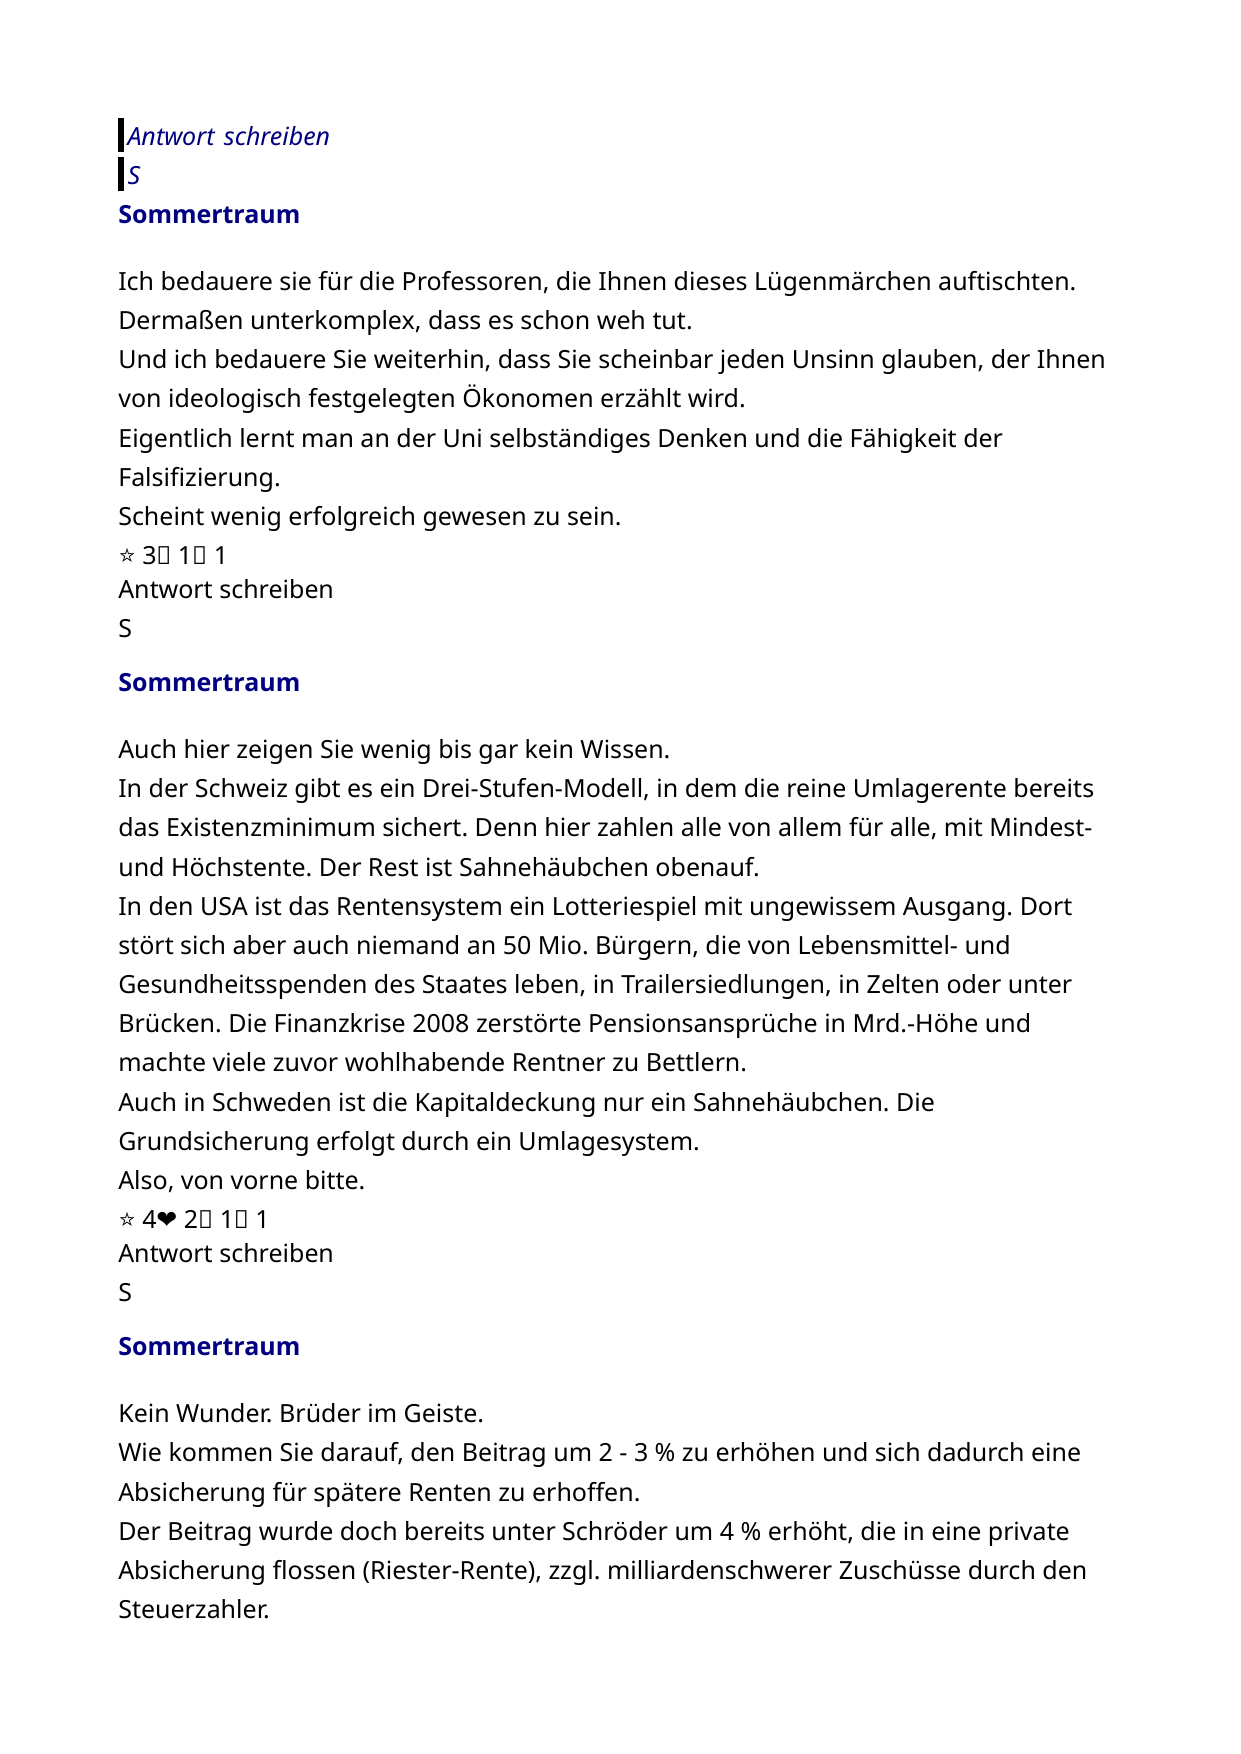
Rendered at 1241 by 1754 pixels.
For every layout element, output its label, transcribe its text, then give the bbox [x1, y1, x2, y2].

text Eigentlich lernt man an der Uni selbständiges Denken und die Fähigkeit der Falsifizierung. [118, 420, 1122, 493]
text S [118, 611, 1122, 645]
text Antwort schreiben [118, 1236, 1122, 1270]
text Also, von vorne bitte. [118, 1163, 1122, 1197]
text Ich bedauere sie für die Professoren, die Ihnen dieses Lügenmärchen auftischten. [118, 263, 1122, 298]
text In den USA ist das Rentensystem ein Lotteriespiel mit ungewissem Ausgang. Dort stört sich aber auch niemand an 50 Mio. Bürgern, die von Lebensmittel- und Gesundheitsspenden des Staates leben, in Trailersiedlungen, in Zelten oder unter Brücken. Die Finanzkrise 2008 zerstörte Pensionsansprüche in Mrd.-Höhe und machte viele zuvor wohlhabende Rentner zu Bettlern. [118, 888, 1122, 1079]
text Auch hier zeigen Sie wenig bis gar kein Wissen. [118, 732, 1122, 766]
text Kein Wunder. Brüder im Geiste. [118, 1396, 1122, 1430]
subtitle Sommertraum [118, 665, 1122, 699]
text Wie kommen Sie darauf, den Beitrag um 2 - 3 % zu erhöhen und sich dadurch eine Absicherung für spätere Renten zu erhoffen. [118, 1435, 1122, 1508]
text S [124, 157, 1122, 191]
text ⭐️ 4❤️ 2🙁 1🤨 1 [118, 1202, 1122, 1236]
text ⭐️ 3🙁 1🤨 1 [118, 538, 1122, 572]
subtitle Sommertraum [118, 1329, 1122, 1363]
text Und ich bedauere Sie weiterhin, dass Sie scheinbar jeden Unsinn glauben, der Ihnen von ideologisch festgelegten Ökonomen erzählt wird. [118, 342, 1122, 415]
text Scheint wenig erfolgreich gewesen zu sein. [118, 498, 1122, 533]
text Antwort schreiben [124, 118, 1122, 152]
text S [118, 1275, 1122, 1309]
text Der Beitrag wurde doch bereits unter Schröder um 4 % erhöht, die in eine private Absicherung flossen (Riester-Rente), zzgl. milliardenschwerer Zuschüsse durch den Steuerzahler. [118, 1513, 1122, 1626]
text In der Schweiz gibt es ein Drei-Stufen-Modell, in dem die reine Umlagerente bereits das Existenzminimum sichert. Denn hier zahlen alle von allem für alle, mit Mindest- und Höchstente. Der Rest ist Sahnehäubchen obenauf. [118, 771, 1122, 883]
subtitle Sommertraum [118, 196, 1122, 231]
text Auch in Schweden ist die Kapitaldeckung nur ein Sahnehäubchen. Die Grundsicherung erfolgt durch ein Umlagesystem. [118, 1084, 1122, 1157]
text Dermaßen unterkomplex, dass es schon weh tut. [118, 303, 1122, 337]
text Antwort schreiben [118, 572, 1122, 606]
